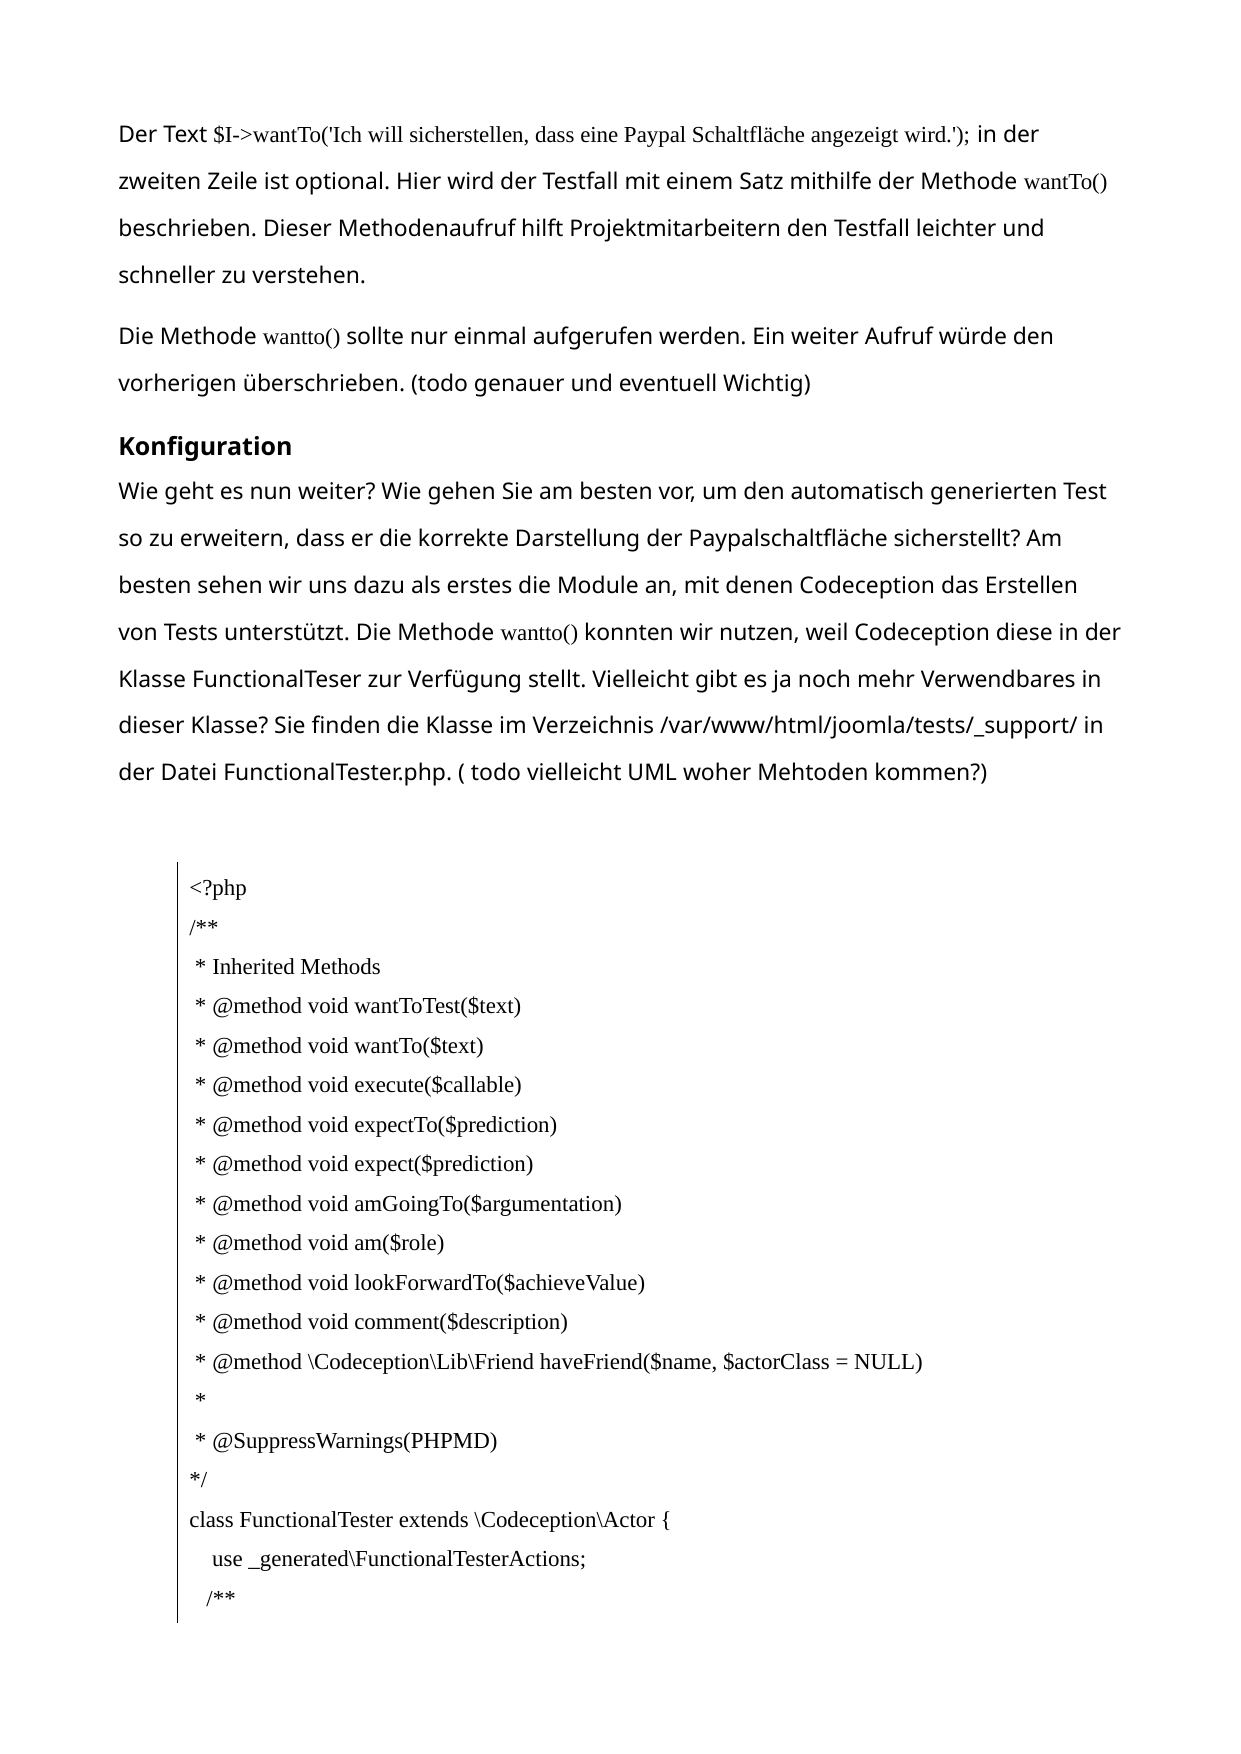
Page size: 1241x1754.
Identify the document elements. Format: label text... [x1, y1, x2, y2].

text Wie geht es nun weiter? Wie gehen Sie am besten vor, um den automatisch generierten Test so zu erweitern, dass er die korrekte Darstellung der Paypalschaltfläche sicherstellt? Am besten sehen wir uns dazu als erstes die Module an, mit denen Codeception das Erstellen von Tests unterstützt. Die Methode wantto() konnten wir nutzen, weil Codeception diese in der Klasse FunctionalTeser zur Verfügung stellt. Vielleicht gibt es ja noch mehr Verwendbares in dieser Klasse? Sie finden die Klasse im Verzeichnis /var/www/html/joomla/tests/_support/ in der Datei FunctionalTester.php. ( todo vielleicht UML woher Mehtoden kommen?) [118, 475, 1122, 788]
text Die Methode wantto() sollte nur einmal aufgerufen werden. Ein weiter Aufruf würde den vorherigen überschrieben. (todo genauer und eventuell Wichtig) [118, 320, 1122, 398]
subtitle Konfiguration [118, 428, 1122, 463]
text Der Text $I->wantTo('Ich will sicherstellen, dass eine Paypal Schaltfläche angezeigt wird.'); in der zweiten Zeile ist optional. Hier wird der Testfall mit einem Satz mithilfe der Methode wantTo() beschrieben. Dieser Methodenaufruf hilft Projektmitarbeitern den Testfall leichter und schneller zu verstehen. [118, 118, 1122, 290]
text <?php /** * Inherited Methods * @method void wantToTest($text) * @method void wantTo($text) * @method void execute($callable) * @method void expectTo($prediction) * @method void expect($prediction) * @method void amGoingTo($argumentation) * @method void am($role) * @method void lookForwardTo($achieveValue) * @method void comment($description) * @method \Codeception\Lib\Friend haveFriend($name, $actorClass = NULL) * * @SuppressWarnings(PHPMD) */ class FunctionalTester extends \Codeception\Actor { use _generated\FunctionalTesterActions; /** [178, 862, 1122, 1623]
